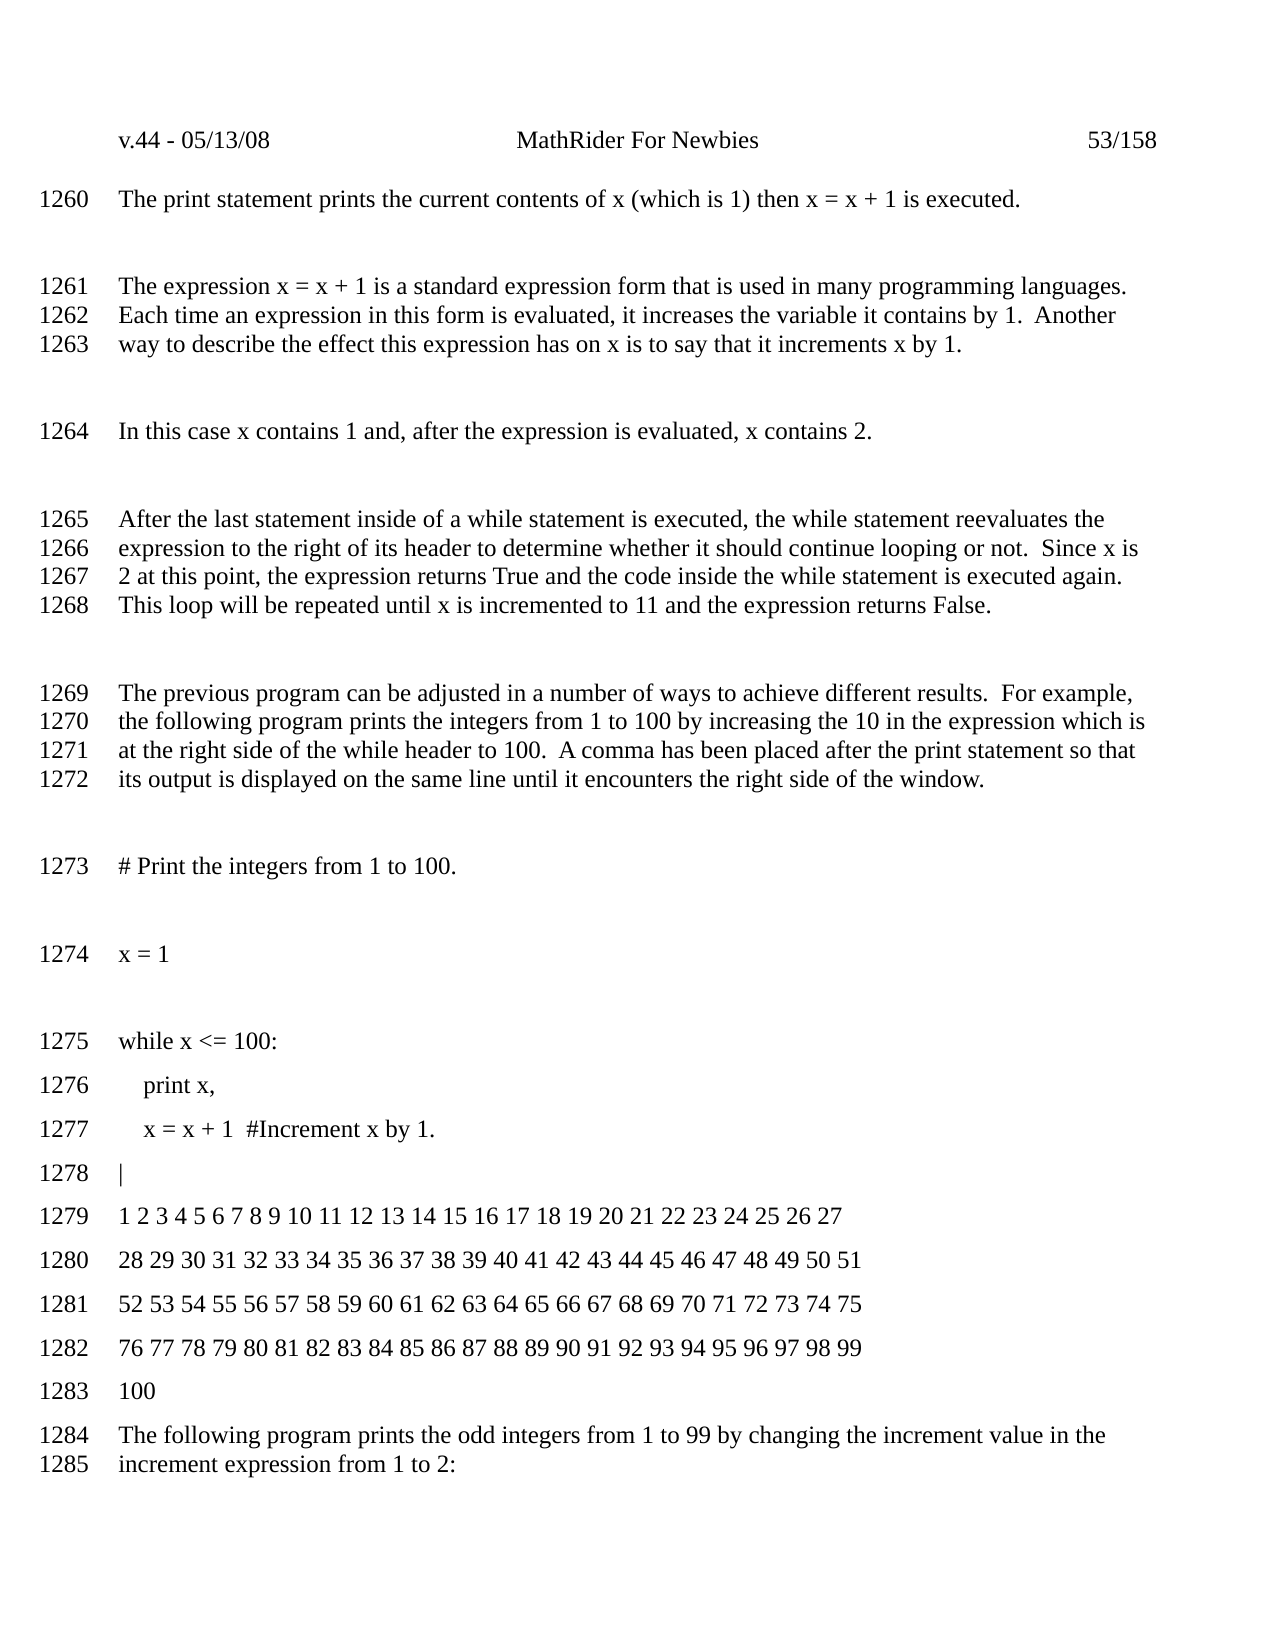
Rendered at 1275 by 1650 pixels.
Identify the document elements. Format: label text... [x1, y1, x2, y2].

text x = x + 1 #Increment x by 1. [118, 1114, 1157, 1143]
text while x <= 100: [118, 1026, 1157, 1055]
text 100 [118, 1376, 1157, 1405]
text After the last statement inside of a while statement is executed, the while statement reevaluates the expression to the right of its header to determine whether it should continue looping or not. Since x is 2 at this point, the expression returns True and the code inside the while statement is executed again. This loop will be repeated until x is incremented to 11 and the expression returns False. [118, 504, 1157, 619]
text 28 29 30 31 32 33 34 35 36 37 38 39 40 41 42 43 44 45 46 47 48 49 50 51 [118, 1245, 1157, 1274]
text In this case x contains 1 and, after the expression is evaluated, x contains 2. [118, 416, 1157, 445]
text 1 2 3 4 5 6 7 8 9 10 11 12 13 14 15 16 17 18 19 20 21 22 23 24 25 26 27 [118, 1201, 1157, 1230]
text 52 53 54 55 56 57 58 59 60 61 62 63 64 65 66 67 68 69 70 71 72 73 74 75 [118, 1289, 1157, 1318]
text x = 1 [118, 939, 1157, 968]
text The previous program can be adjusted in a number of ways to achieve different results. For example, the following program prints the integers from 1 to 100 by increasing the 10 in the expression which is at the right side of the while header to 100. A comma has been placed after the print statement so that its output is displayed on the same line until it encounters the right side of the window. [118, 678, 1157, 793]
text The following program prints the odd integers from 1 to 99 by changing the increment value in the increment expression from 1 to 2: [118, 1420, 1157, 1478]
text The expression x = x + 1 is a standard expression form that is used in many programming languages. Each time an expression in this form is evaluated, it increases the variable it contains by 1. Another way to describe the effect this expression has on x is to say that it increments x by 1. [118, 271, 1157, 358]
text print x, [118, 1070, 1157, 1099]
text The print statement prints the current contents of x (which is 1) then x = x + 1 is executed. [118, 184, 1157, 213]
text # Print the integers from 1 to 100. [118, 851, 1157, 880]
text | [118, 1158, 1157, 1186]
text 76 77 78 79 80 81 82 83 84 85 86 87 88 89 90 91 92 93 94 95 96 97 98 99 [118, 1333, 1157, 1361]
